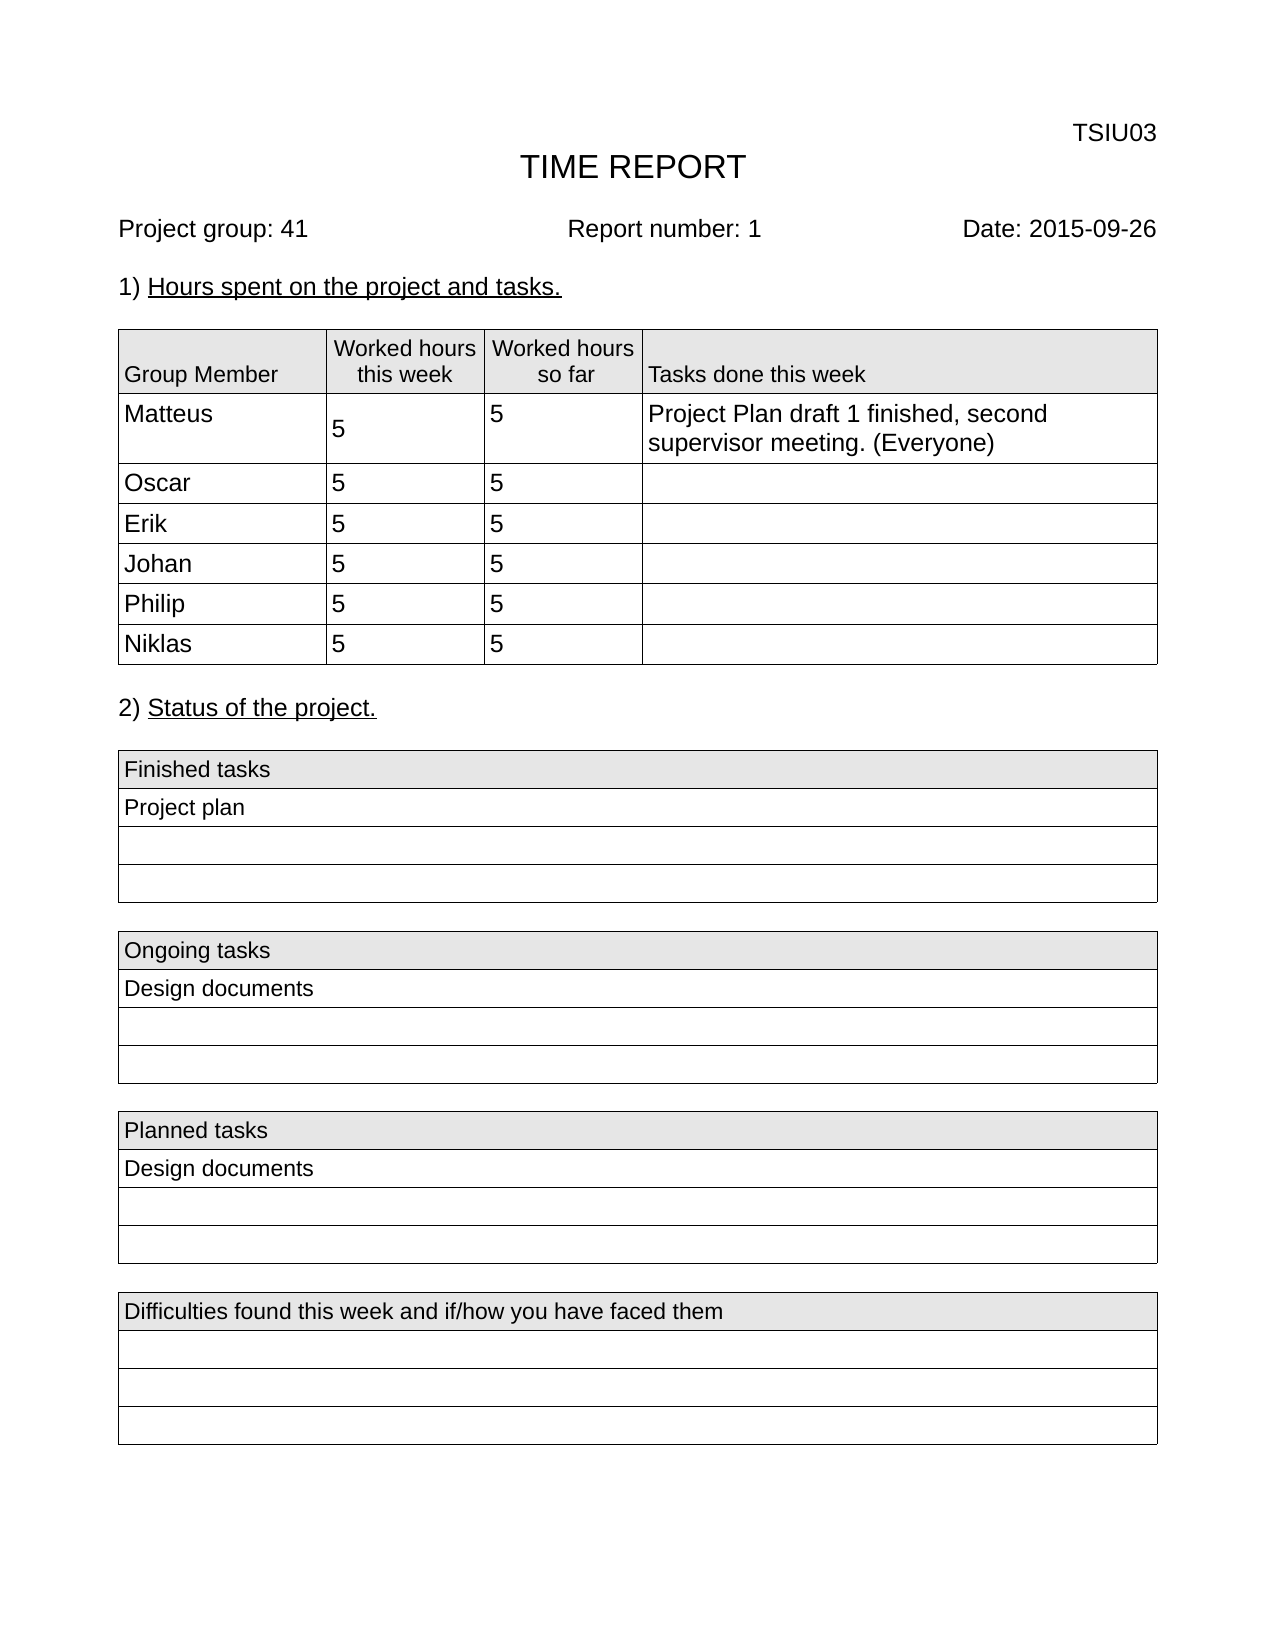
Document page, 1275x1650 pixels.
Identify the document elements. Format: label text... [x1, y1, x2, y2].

table_cell Niklas [119, 625, 326, 664]
table_cell Design documents [119, 970, 1157, 1007]
table_cell [119, 1369, 1157, 1406]
table_header Planned tasks [119, 1112, 1157, 1149]
table_cell [119, 1008, 1157, 1044]
table_cell [643, 464, 1157, 503]
table_cell 5 [485, 464, 642, 503]
table_cell Erik [119, 504, 326, 543]
table_cell Johan [119, 544, 326, 583]
table_cell 5 [327, 625, 484, 664]
table_header Group Member [119, 330, 326, 393]
table_cell 5 [485, 625, 642, 664]
text TIME REPORT [118, 147, 1157, 185]
table_cell [643, 625, 1157, 664]
table_cell [119, 1226, 1157, 1263]
table_header Difficulties found this week and if/how you have faced them [119, 1293, 1157, 1330]
table_cell 5 [327, 504, 484, 543]
table_cell Philip [119, 584, 326, 624]
table_cell Project Plan draft 1 finished, second supervisor meeting. (Everyone) [643, 394, 1157, 462]
table_cell 5 [485, 394, 642, 462]
table_header Finished tasks [119, 751, 1157, 788]
table_header Ongoing tasks [119, 932, 1157, 969]
table_cell 5 [485, 584, 642, 624]
table_cell 5 [327, 544, 484, 583]
table_cell Oscar [119, 464, 326, 503]
table_header Tasks done this week [643, 330, 1157, 393]
table_cell [119, 1331, 1157, 1368]
table_cell Matteus [119, 394, 326, 462]
table_cell Design documents [119, 1150, 1157, 1187]
table_cell 5 [327, 394, 484, 462]
table_cell [119, 865, 1157, 902]
table_cell 5 [485, 504, 642, 543]
table_cell [643, 584, 1157, 624]
table_cell [119, 827, 1157, 864]
table_header Worked hours this week [327, 330, 484, 393]
table_cell 5 [485, 544, 642, 583]
table_cell [119, 1046, 1157, 1082]
table_cell [643, 544, 1157, 583]
text Project group: 41 Report number: 1 Date: 2015-09-26 [118, 214, 1157, 243]
text TSIU03 [118, 118, 1157, 147]
text 1) Hours spent on the project and tasks. [118, 272, 1157, 300]
table_cell [119, 1407, 1157, 1443]
table_header Worked hours so far [485, 330, 642, 393]
text 2) Status of the project. [118, 693, 1157, 722]
table_cell [643, 504, 1157, 543]
table_cell 5 [327, 584, 484, 624]
table_cell [119, 1188, 1157, 1225]
table_cell Project plan [119, 789, 1157, 826]
table_cell 5 [327, 464, 484, 503]
